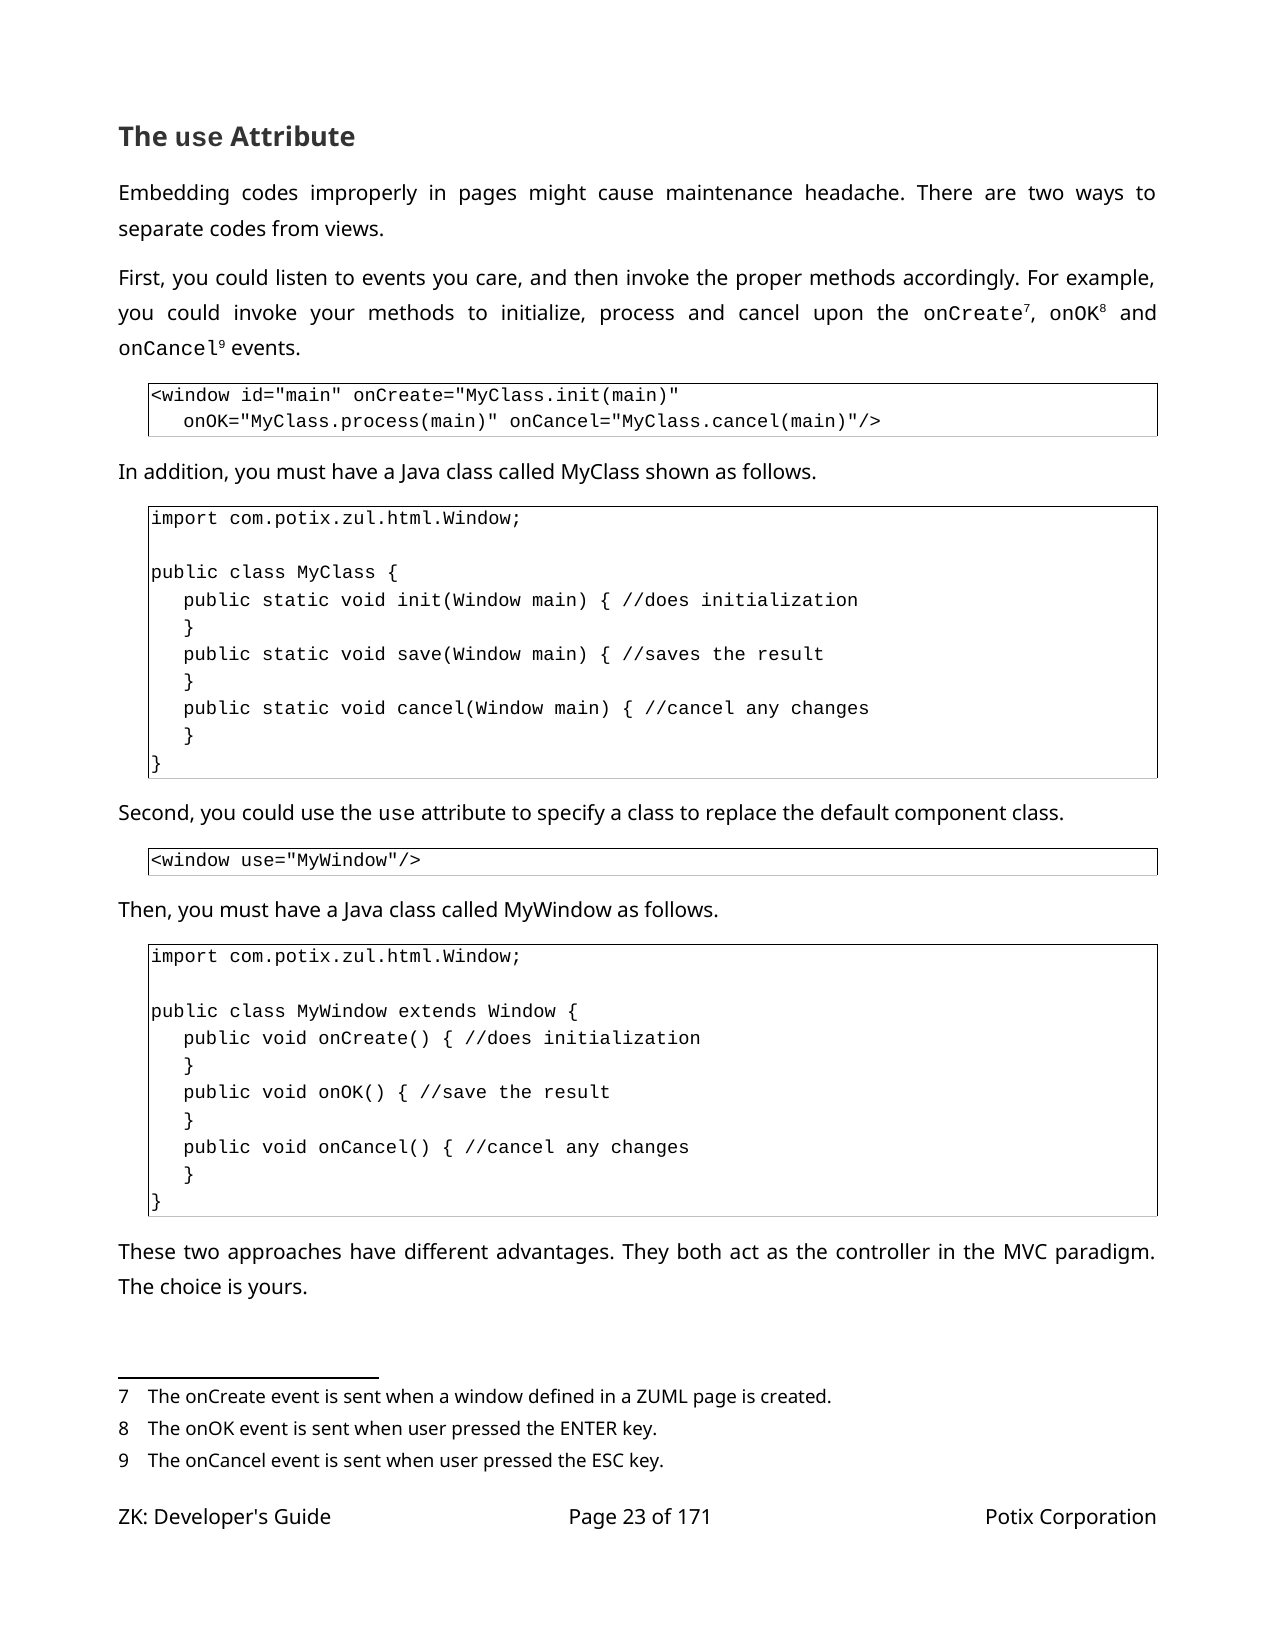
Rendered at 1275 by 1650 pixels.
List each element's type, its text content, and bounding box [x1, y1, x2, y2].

text public void onCancel() { //cancel any changes [149, 1135, 1157, 1159]
text } [149, 1162, 1157, 1186]
text Embedding codes improperly in pages might cause maintenance headache. There are two ways to separate codes from views. [118, 178, 1157, 242]
text public static void save(Window main) { //saves the result [149, 642, 1157, 666]
subtitle The use Attribute [118, 118, 1157, 155]
text public void onCreate() { //does initialization [149, 1026, 1157, 1050]
text The onCreate event is sent when a window defined in a ZUML page is created. [118, 1384, 1157, 1409]
text public void onOK() { //save the result [149, 1080, 1157, 1104]
text <window id="main" onCreate="MyClass.init(main)" onOK="MyClass.process(main)" onCancel="MyClass.cancel(main)"/> [149, 384, 1157, 436]
text public static void cancel(Window main) { //cancel any changes [149, 696, 1157, 720]
text Then, you must have a Java class called MyWindow as follows. [118, 896, 1157, 924]
text import com.potix.zul.html.Window; [149, 945, 1157, 969]
text } [149, 1189, 1157, 1216]
text } [149, 669, 1157, 693]
text Second, you could use the use attribute to specify a class to replace the default component class. [118, 798, 1157, 827]
text } [149, 751, 1157, 778]
text } [149, 1107, 1157, 1132]
text The onCancel event is sent when user pressed the ESC key. [118, 1447, 1157, 1473]
text The onOK event is sent when user pressed the ENTER key. [118, 1416, 1157, 1441]
text public static void init(Window main) { //does initialization [149, 587, 1157, 612]
text import com.potix.zul.html.Window; [149, 507, 1157, 530]
text } [149, 723, 1157, 748]
text public class MyWindow extends Window { [149, 999, 1157, 1023]
text } [149, 1053, 1157, 1077]
text In addition, you must have a Java class called MyClass shown as follows. [118, 457, 1157, 485]
text } [149, 614, 1157, 639]
text <window use="MyWindow"/> [149, 849, 1157, 875]
text First, you could listen to events you care, and then invoke the proper methods accordingly. For example, you could invoke your methods to initialize, process and cancel upon the onCreate, onOK and onCancel events. [118, 263, 1157, 362]
text public class MyClass { [149, 560, 1157, 584]
text These two approaches have different advantages. They both act as the controller in the MVC paradigm. The choice is yours. [118, 1237, 1157, 1300]
